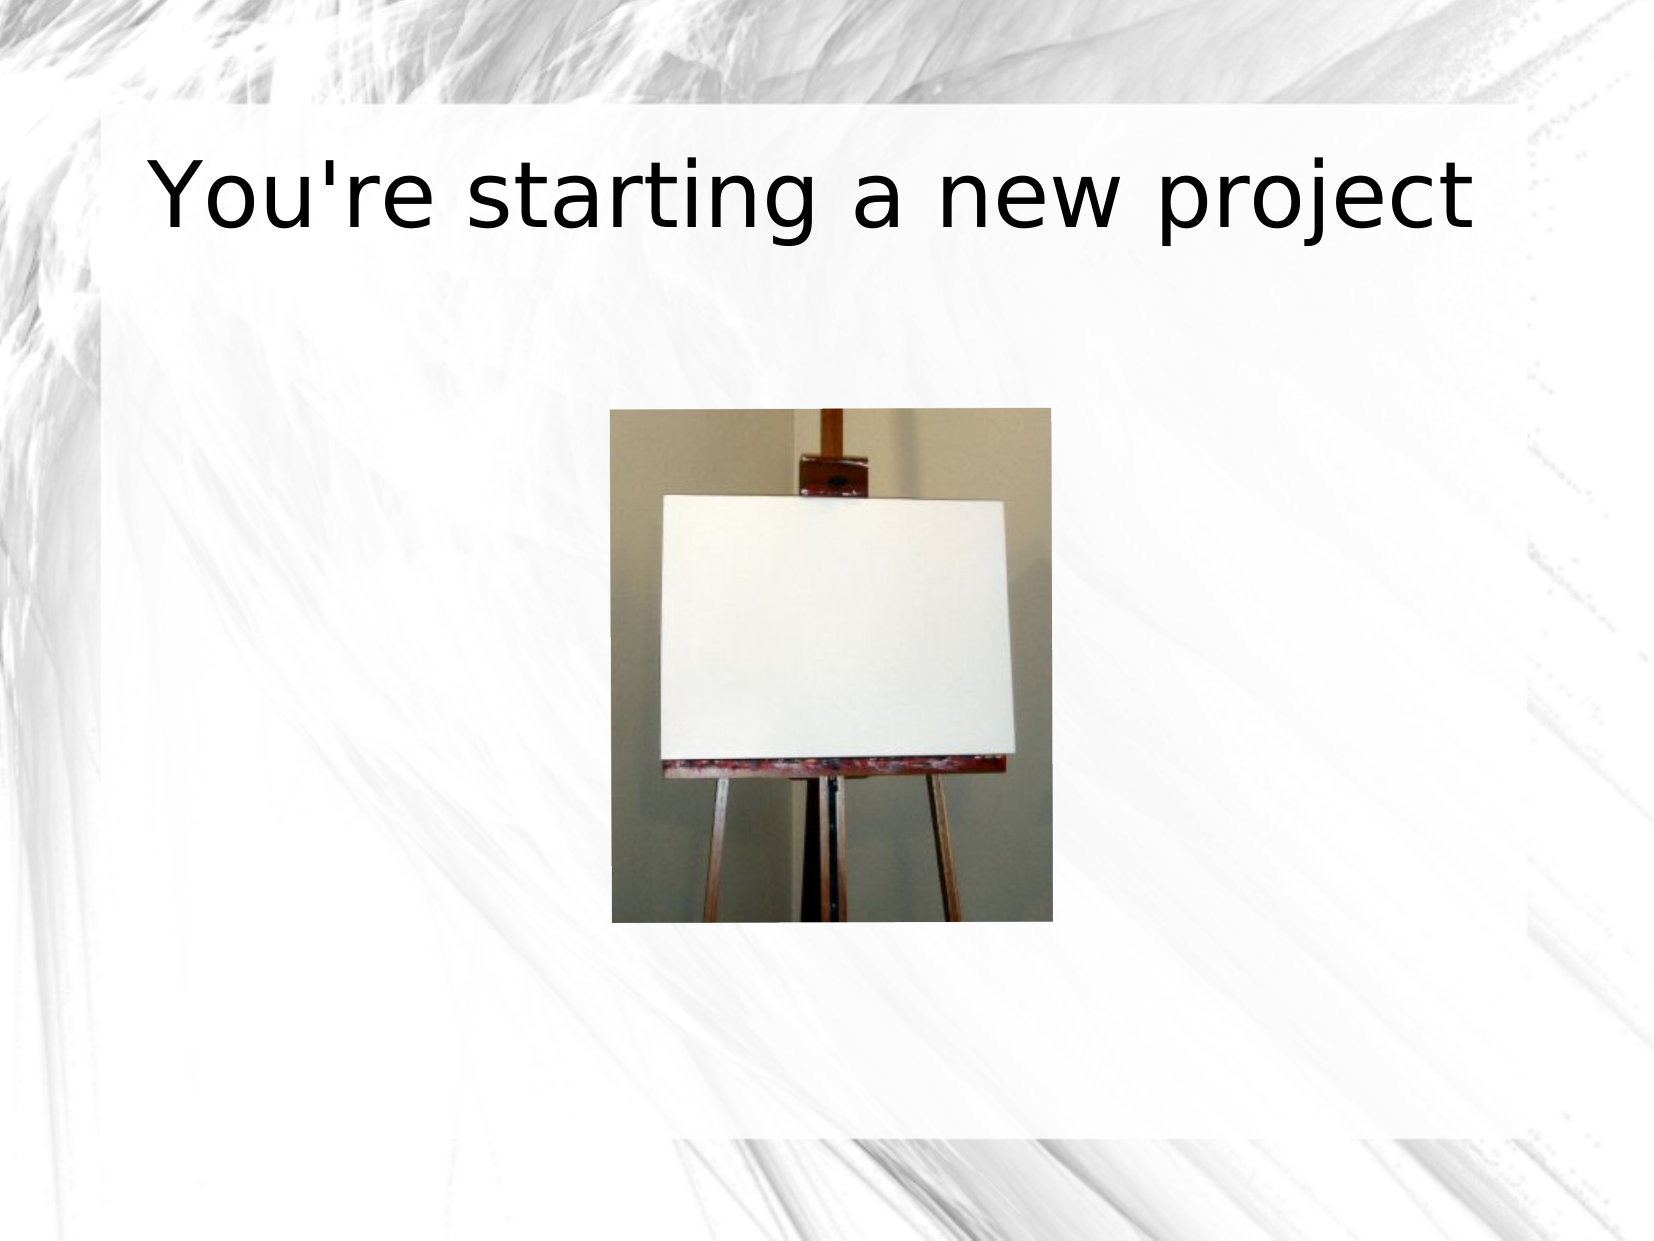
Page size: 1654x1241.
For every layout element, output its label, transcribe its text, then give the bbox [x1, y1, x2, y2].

picture [0, 0, 1654, 1241]
title You're starting a new project [118, 112, 1506, 281]
